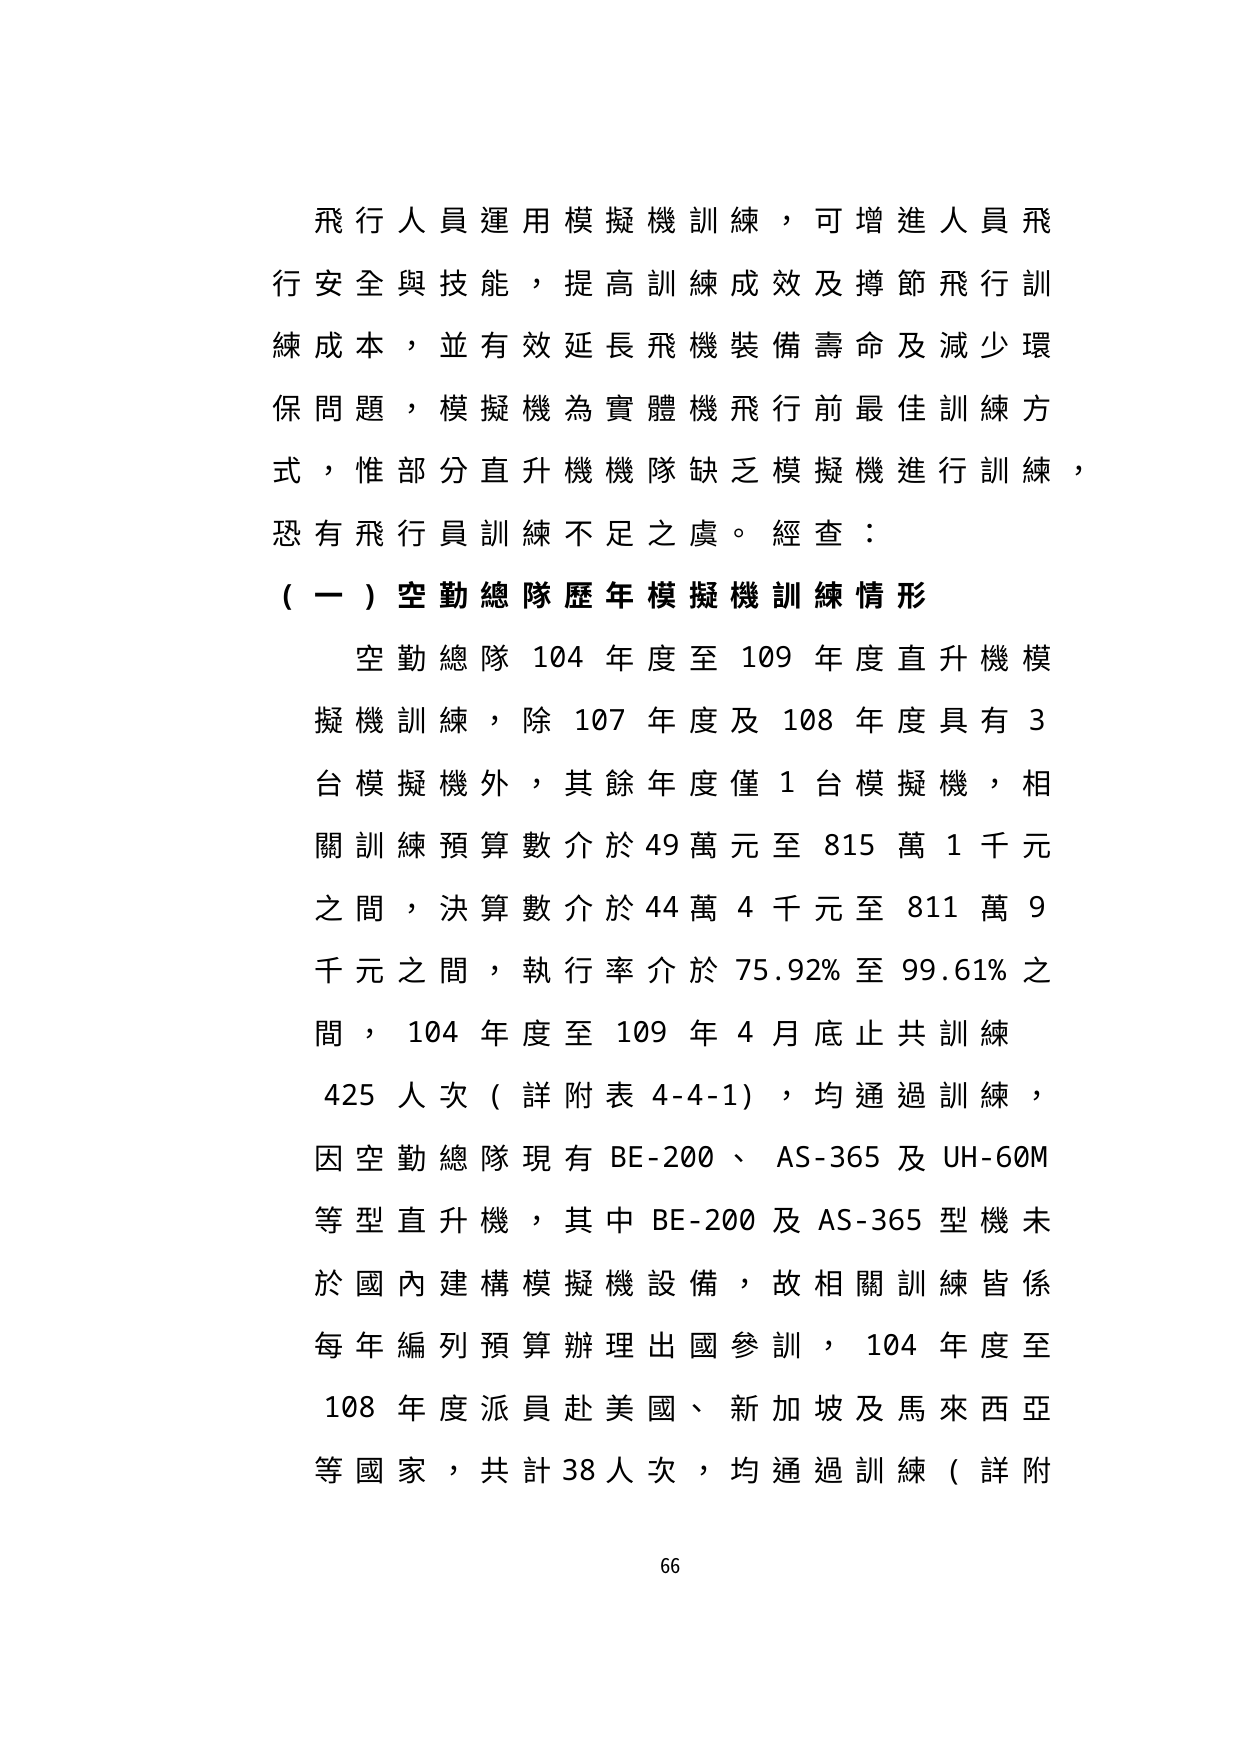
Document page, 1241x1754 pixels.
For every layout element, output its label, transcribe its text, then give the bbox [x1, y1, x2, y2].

text (一)空勤總隊歷年模擬機訓練情形 [242, 552, 1058, 615]
text 空勤總隊104年度至109年度直升機模擬機訓練，除107年度及108年度具有3台模擬機外，其餘年度僅1台模擬機，相關訓練預算數介於49萬元至815萬1千元之間，決算數介於44萬4千元至811萬9千元之間，執行率介於75.92%至99.61%之間，104年度至109年4月底止共訓練425人次(詳附表4-4-1)，均通過訓練，因空勤總隊現有BE-200、AS-365及UH-60M等型直升機，其中BE-200及AS-365型機未於國內建構模擬機設備，故相關訓練皆係每年編列預算辦理出國參訓，104年度至108年度派員赴美國、新加坡及馬來西亞等國家，共計38人次，均通過訓練(詳附 [271, 615, 1058, 1490]
text 飛行人員運用模擬機訓練，可增進人員飛行安全與技能，提高訓練成效及撙節飛行訓練成本，並有效延長飛機裝備壽命及減少環保問題，模擬機為實體機飛行前最佳訓練方式，惟部分直升機機隊缺乏模擬機進行訓練，恐有飛行員訓練不足之虞。經查： [242, 177, 1058, 552]
